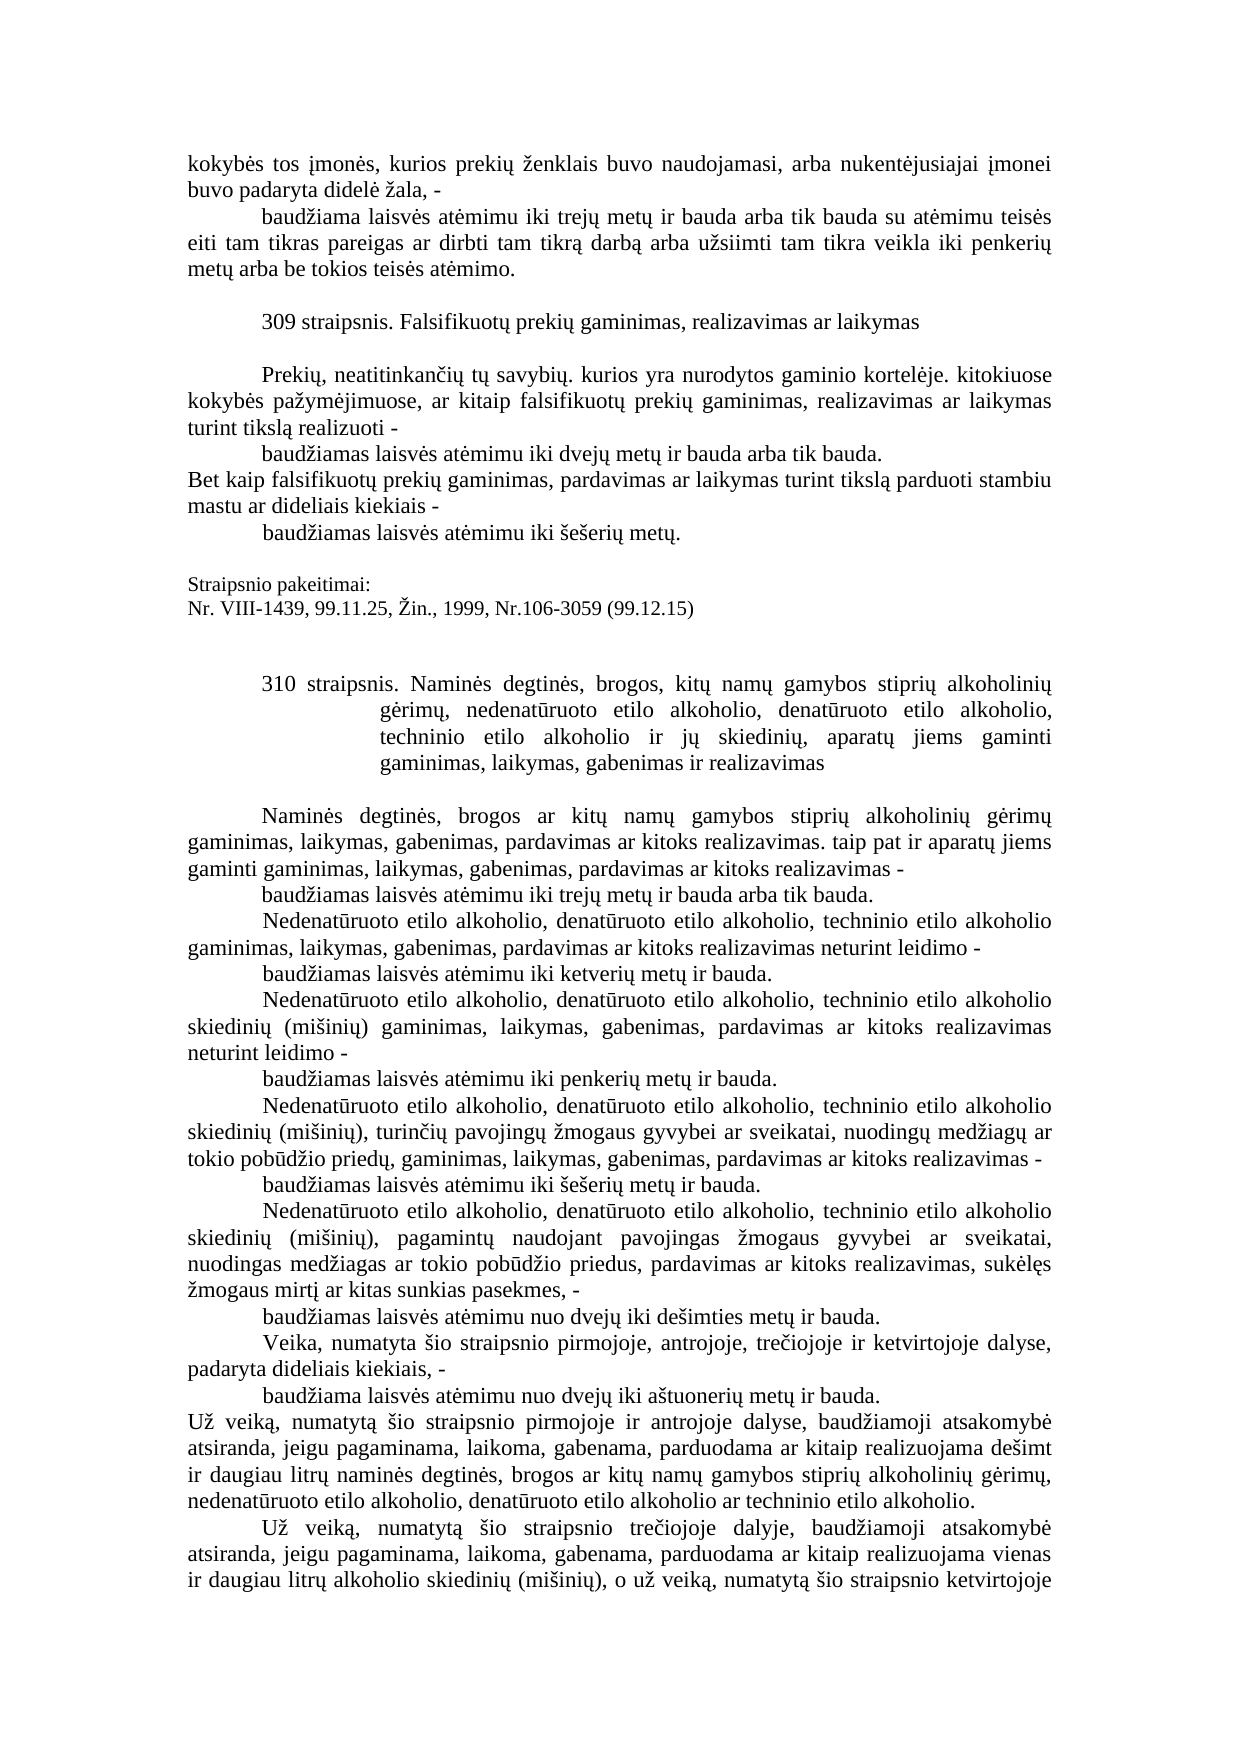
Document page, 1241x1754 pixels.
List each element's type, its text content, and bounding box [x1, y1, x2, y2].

text Nr. VIII-1439, 99.11.25, Žin., 1999, Nr.106-3059 (99.12.15) [187, 596, 1053, 620]
text Už veiką, numatytą šio straipsnio pirmojoje ir antrojoje dalyse, baudžiamoji atsakomybė atsiranda, jeigu pagaminama, laikoma, gabenama, parduodama ar kitaip realizuojama dešimt ir daugiau litrų naminės degtinės, brogos ar kitų namų gamybos stiprių alkoholinių gėrimų, nedenatūruoto etilo alkoholio, denatūruoto etilo alkoholio ar techninio etilo alkoholio. [187, 1408, 1053, 1513]
text baudžiama laisvės atėmimu nuo dvejų iki aštuonerių metų ir bauda. [187, 1382, 1053, 1408]
text Nedenatūruoto etilo alkoholio, denatūruoto etilo alkoholio, techninio etilo alkoholio skiedinių (mišinių) gaminimas, laikymas, gabenimas, pardavimas ar kitoks realizavimas neturint leidimo - [187, 986, 1053, 1066]
text Nedenatūruoto etilo alkoholio, denatūruoto etilo alkoholio, techninio etilo alkoholio skiedinių (mišinių), turinčių pavojingų žmogaus gyvybei ar sveikatai, nuodingų medžiagų ar tokio pobūdžio priedų, gaminimas, laikymas, gabenimas, pardavimas ar kitoks realizavimas - [187, 1092, 1053, 1171]
text kokybės tos įmonės, kurios prekių ženklais buvo naudojamasi, arba nukentėjusiajai įmonei buvo padaryta didelė žala, - [187, 150, 1053, 203]
text baudžiamas laisvės atėmimu nuo dvejų iki dešimties metų ir bauda. [187, 1303, 1053, 1329]
text baudžiamas laisvės atėmimu iki dvejų metų ir bauda arba tik bauda. [187, 440, 1053, 466]
text Naminės degtinės, brogos ar kitų namų gamybos stiprių alkoholinių gėrimų gaminimas, laikymas, gabenimas, pardavimas ar kitoks realizavimas. taip pat ir aparatų jiems gaminti gaminimas, laikymas, gabenimas, pardavimas ar kitoks realizavimas - [187, 802, 1053, 881]
text baudžiamas laisvės atėmimu iki penkerių metų ir bauda. [187, 1066, 1053, 1092]
text Nedenatūruoto etilo alkoholio, denatūruoto etilo alkoholio, techninio etilo alkoholio skiedinių (mišinių), pagamintų naudojant pavojingas žmogaus gyvybei ar sveikatai, nuodingas medžiagas ar tokio pobūdžio priedus, pardavimas ar kitoks realizavimas, sukėlęs žmogaus mirtį ar kitas sunkias pasekmes, - [187, 1197, 1053, 1303]
text baudžiamas laisvės atėmimu iki šešerių metų ir bauda. [187, 1171, 1053, 1197]
text baudžiamas laisvės atėmimu iki ketverių metų ir bauda. [187, 960, 1053, 986]
text baudžiamas laisvės atėmimu iki trejų metų ir bauda arba tik bauda. [187, 881, 1053, 907]
text Straipsnio pakeitimai: [187, 572, 1053, 596]
text Prekių, neatitinkančių tų savybių. kurios yra nurodytos gaminio kortelėje. kitokiuose kokybės pažymėjimuose, ar kitaip falsifikuotų prekių gaminimas, realizavimas ar laikymas turint tikslą realizuoti - [187, 361, 1053, 440]
text Už veiką, numatytą šio straipsnio trečiojoje dalyje, baudžiamoji atsakomybė atsiranda, jeigu pagaminama, laikoma, gabenama, parduodama ar kitaip realizuojama vienas ir daugiau litrų alkoholio skiedinių (mišinių), o už veiką, numatytą šio straipsnio ketvirtojoje [187, 1513, 1053, 1593]
text Veika, numatyta šio straipsnio pirmojoje, antrojoje, trečiojoje ir ketvirtojoje dalyse, padaryta dideliais kiekiais, - [187, 1329, 1053, 1382]
text Bet kaip falsifikuotų prekių gaminimas, pardavimas ar laikymas turint tikslą parduoti stambiu mastu ar dideliais kiekiais - [187, 466, 1053, 519]
text Nedenatūruoto etilo alkoholio, denatūruoto etilo alkoholio, techninio etilo alkoholio gaminimas, laikymas, gabenimas, pardavimas ar kitoks realizavimas neturint leidimo - [187, 907, 1053, 960]
text 310 straipsnis. Naminės degtinės, brogos, kitų namų gamybos stiprių alkoholinių gėrimų, nedenatūruoto etilo alkoholio, denatūruoto etilo alkoholio, techninio etilo alkoholio ir jų skiedinių, aparatų jiems gaminti gaminimas, laikymas, gabenimas ir realizavimas [261, 670, 1053, 776]
text baudžiama laisvės atėmimu iki trejų metų ir bauda arba tik bauda su atėmimu teisės eiti tam tikras pareigas ar dirbti tam tikrą darbą arba užsiimti tam tikra veikla iki penkerių metų arba be tokios teisės atėmimo. [187, 203, 1053, 282]
text baudžiamas laisvės atėmimu iki šešerių metų. [187, 519, 1053, 545]
text 309 straipsnis. Falsifikuotų prekių gaminimas, realizavimas ar laikymas [261, 308, 1053, 334]
